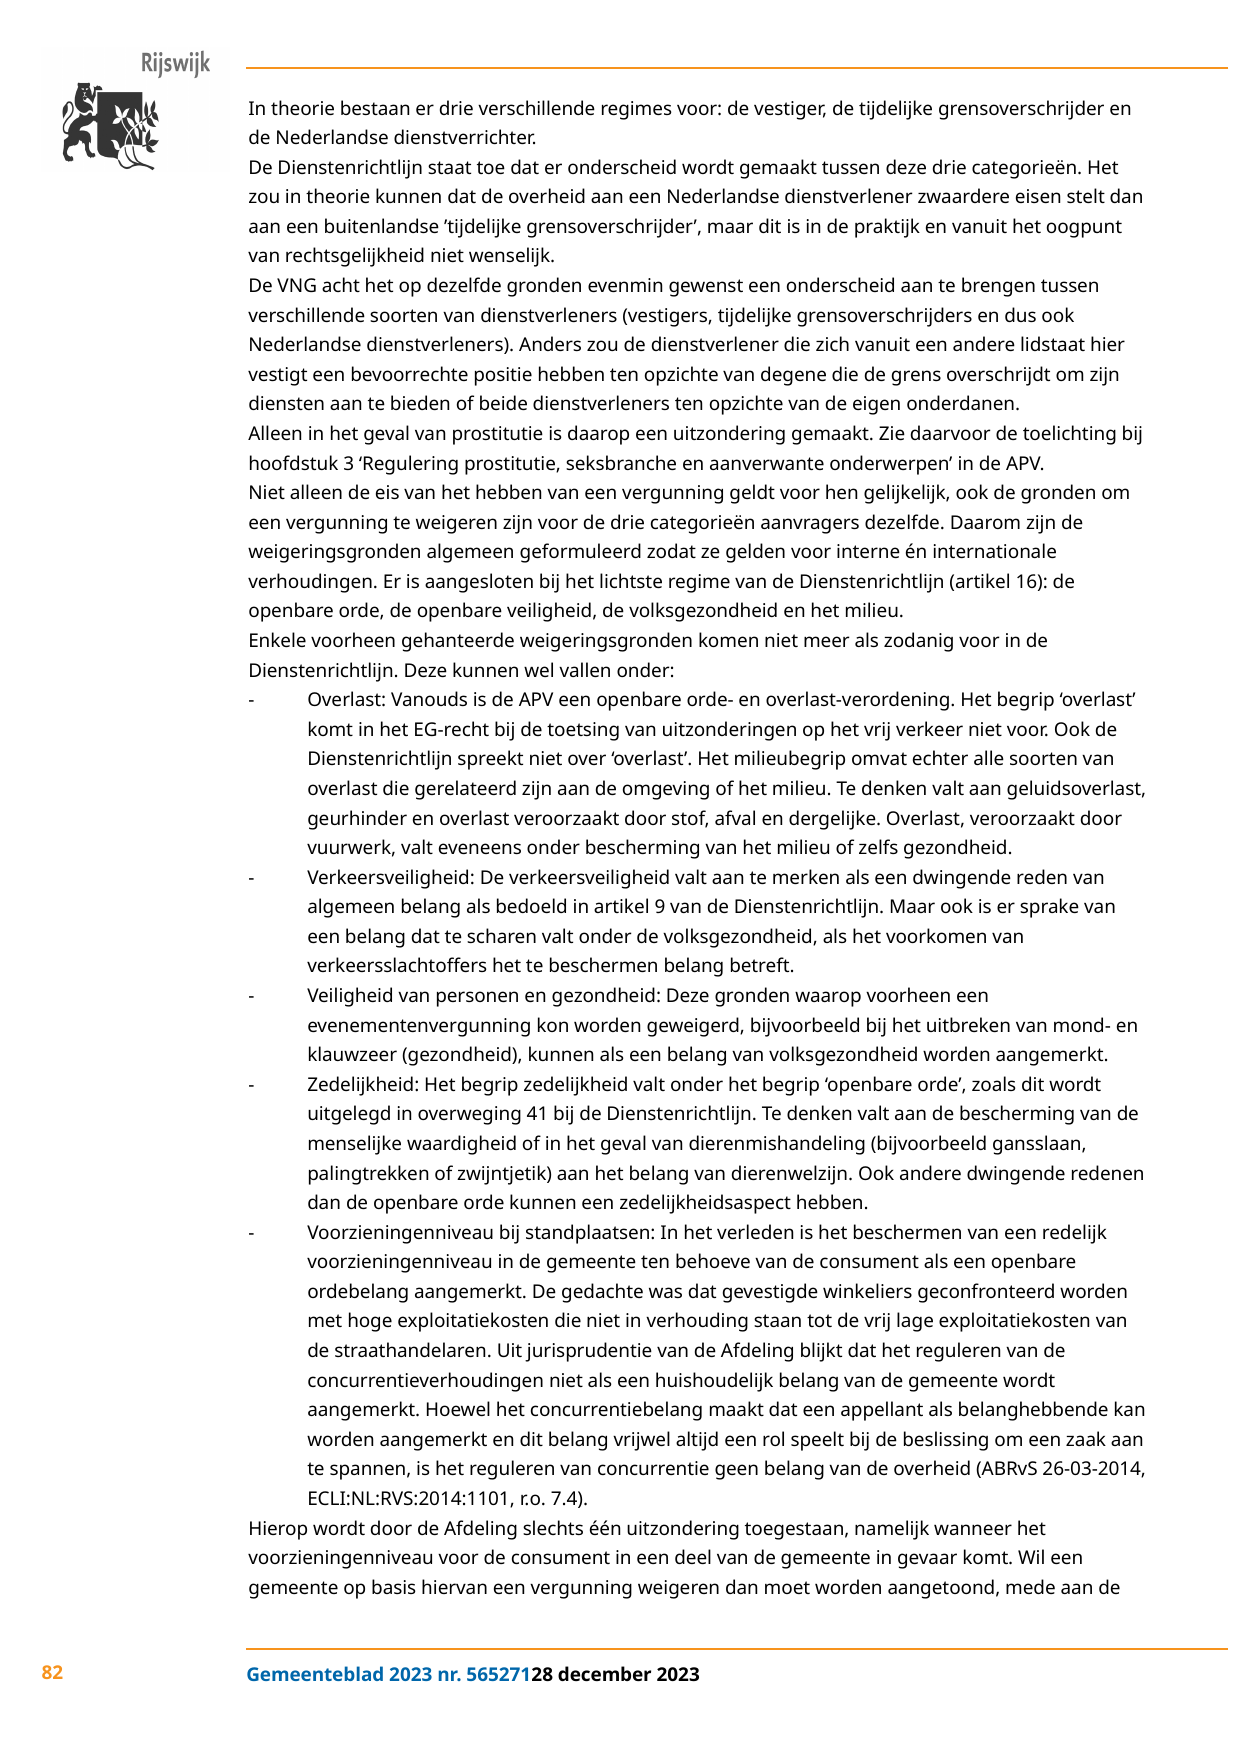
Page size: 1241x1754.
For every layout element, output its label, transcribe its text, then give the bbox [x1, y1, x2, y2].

list Overlast: Vanouds is de APV een openbare orde- en overlast-verordening. Het begrip ‘overlast’ komt in het EG-recht bij de toetsing van uitzonderingen op het vrij verkeer niet voor. Ook de Dienstenrichtlijn spreekt niet over ‘overlast’. Het milieubegrip omvat echter alle soorten van overlast die gerelateerd zijn aan de omgeving of het milieu. Te denken valt aan geluidsoverlast, geurhinder en overlast veroorzaakt door stof, afval en dergelijke. Overlast, veroorzaakt door vuurwerk, valt eveneens onder bescherming van het milieu of zelfs gezondheid. [248, 686, 1152, 860]
list Voorzieningenniveau bij standplaatsen: In het verleden is het beschermen van een redelijk voorzieningenniveau in de gemeente ten behoeve van de consument als een openbare ordebelang aangemerkt. De gedachte was dat gevestigde winkeliers geconfronteerd worden met hoge exploitatiekosten die niet in verhouding staan tot de vrij lage exploitatiekosten van de straathandelaren. Uit jurisprudentie van de Afdeling blijkt dat het reguleren van de concurrentieverhoudingen niet als een huishoudelijk belang van de gemeente wordt aangemerkt. Hoewel het concurrentiebelang maakt dat een appellant als belanghebbende kan worden aangemerkt en dit belang vrijwel altijd een rol speelt bij de beslissing om een zaak aan te spannen, is het reguleren van concurrentie geen belang van de overheid (ABRvS 26-03-2014, ECLI:NL:RVS:2014:1101, r.o. 7.4). [248, 1219, 1152, 1511]
list Veiligheid van personen en gezondheid: Deze gronden waarop voorheen een evenementenvergunning kon worden geweigerd, bijvoorbeeld bij het uitbreken van mond- en klauwzeer (gezondheid), kunnen als een belang van volksgezondheid worden aangemerkt. [248, 982, 1152, 1067]
text In theorie bestaan er drie verschillende regimes voor: de vestiger, de tijdelijke grensoverschrijder en de Nederlandse dienstverrichter. [248, 95, 1152, 150]
text Niet alleen de eis van het hebben van een vergunning geldt voor hen gelijkelijk, ook de gronden om een vergunning te weigeren zijn voor de drie categorieën aanvragers dezelfde. Daarom zijn de weigeringsgronden algemeen geformuleerd zodat ze gelden voor interne én internationale verhoudingen. Er is aangesloten bij het lichtste regime van de Dienstenrichtlijn (artikel 16): de openbare orde, de openbare veiligheid, de volksgezondheid en het milieu. [248, 479, 1152, 623]
picture [41, 47, 231, 172]
text De Dienstenrichtlijn staat toe dat er onderscheid wordt gemaakt tussen deze drie categorieën. Het zou in theorie kunnen dat de overheid aan een Nederlandse dienstverlener zwaardere eisen stelt dan aan een buitenlandse ’tijdelijke grensoverschrijder’, maar dit is in de praktijk en vanuit het oogpunt van rechtsgelijkheid niet wenselijk. [248, 154, 1152, 268]
text De VNG acht het op dezelfde gronden evenmin gewenst een onderscheid aan te brengen tussen verschillende soorten van dienstverleners (vestigers, tijdelijke grensoverschrijders en dus ook Nederlandse dienstverleners). Anders zou de dienstverlener die zich vanuit een andere lidstaat hier vestigt een bevoorrechte positie hebben ten opzichte van degene die de grens overschrijdt om zijn diensten aan te bieden of beide dienstverleners ten opzichte van de eigen onderdanen. [248, 272, 1152, 416]
text Hierop wordt door de Afdeling slechts één uitzondering toegestaan, namelijk wanneer het voorzieningenniveau voor de consument in een deel van de gemeente in gevaar komt. Wil een gemeente op basis hiervan een vergunning weigeren dan moet worden aangetoond, mede aan de [248, 1515, 1152, 1600]
list Zedelijkheid: Het begrip zedelijkheid valt onder het begrip ‘openbare orde’, zoals dit wordt uitgelegd in overweging 41 bij de Dienstenrichtlijn. Te denken valt aan de bescherming van de menselijke waardigheid of in het geval van dierenmishandeling (bijvoorbeeld gansslaan, palingtrekken of zwijntjetik) aan het belang van dierenwelzijn. Ook andere dwingende redenen dan de openbare orde kunnen een zedelijkheidsaspect hebben. [248, 1071, 1152, 1215]
text Enkele voorheen gehanteerde weigeringsgronden komen niet meer als zodanig voor in de Dienstenrichtlijn. Deze kunnen wel vallen onder: [248, 627, 1152, 683]
list Verkeersveiligheid: De verkeersveiligheid valt aan te merken als een dwingende reden van algemeen belang als bedoeld in artikel 9 van de Dienstenrichtlijn. Maar ook is er sprake van een belang dat te scharen valt onder de volksgezondheid, als het voorkomen van verkeersslachtoffers het te beschermen belang betreft. [248, 864, 1152, 978]
text Alleen in het geval van prostitutie is daarop een uitzondering gemaakt. Zie daarvoor de toelichting bij hoofdstuk 3 ‘Regulering prostitutie, seksbranche en aanverwante onderwerpen’ in de APV. [248, 420, 1152, 476]
